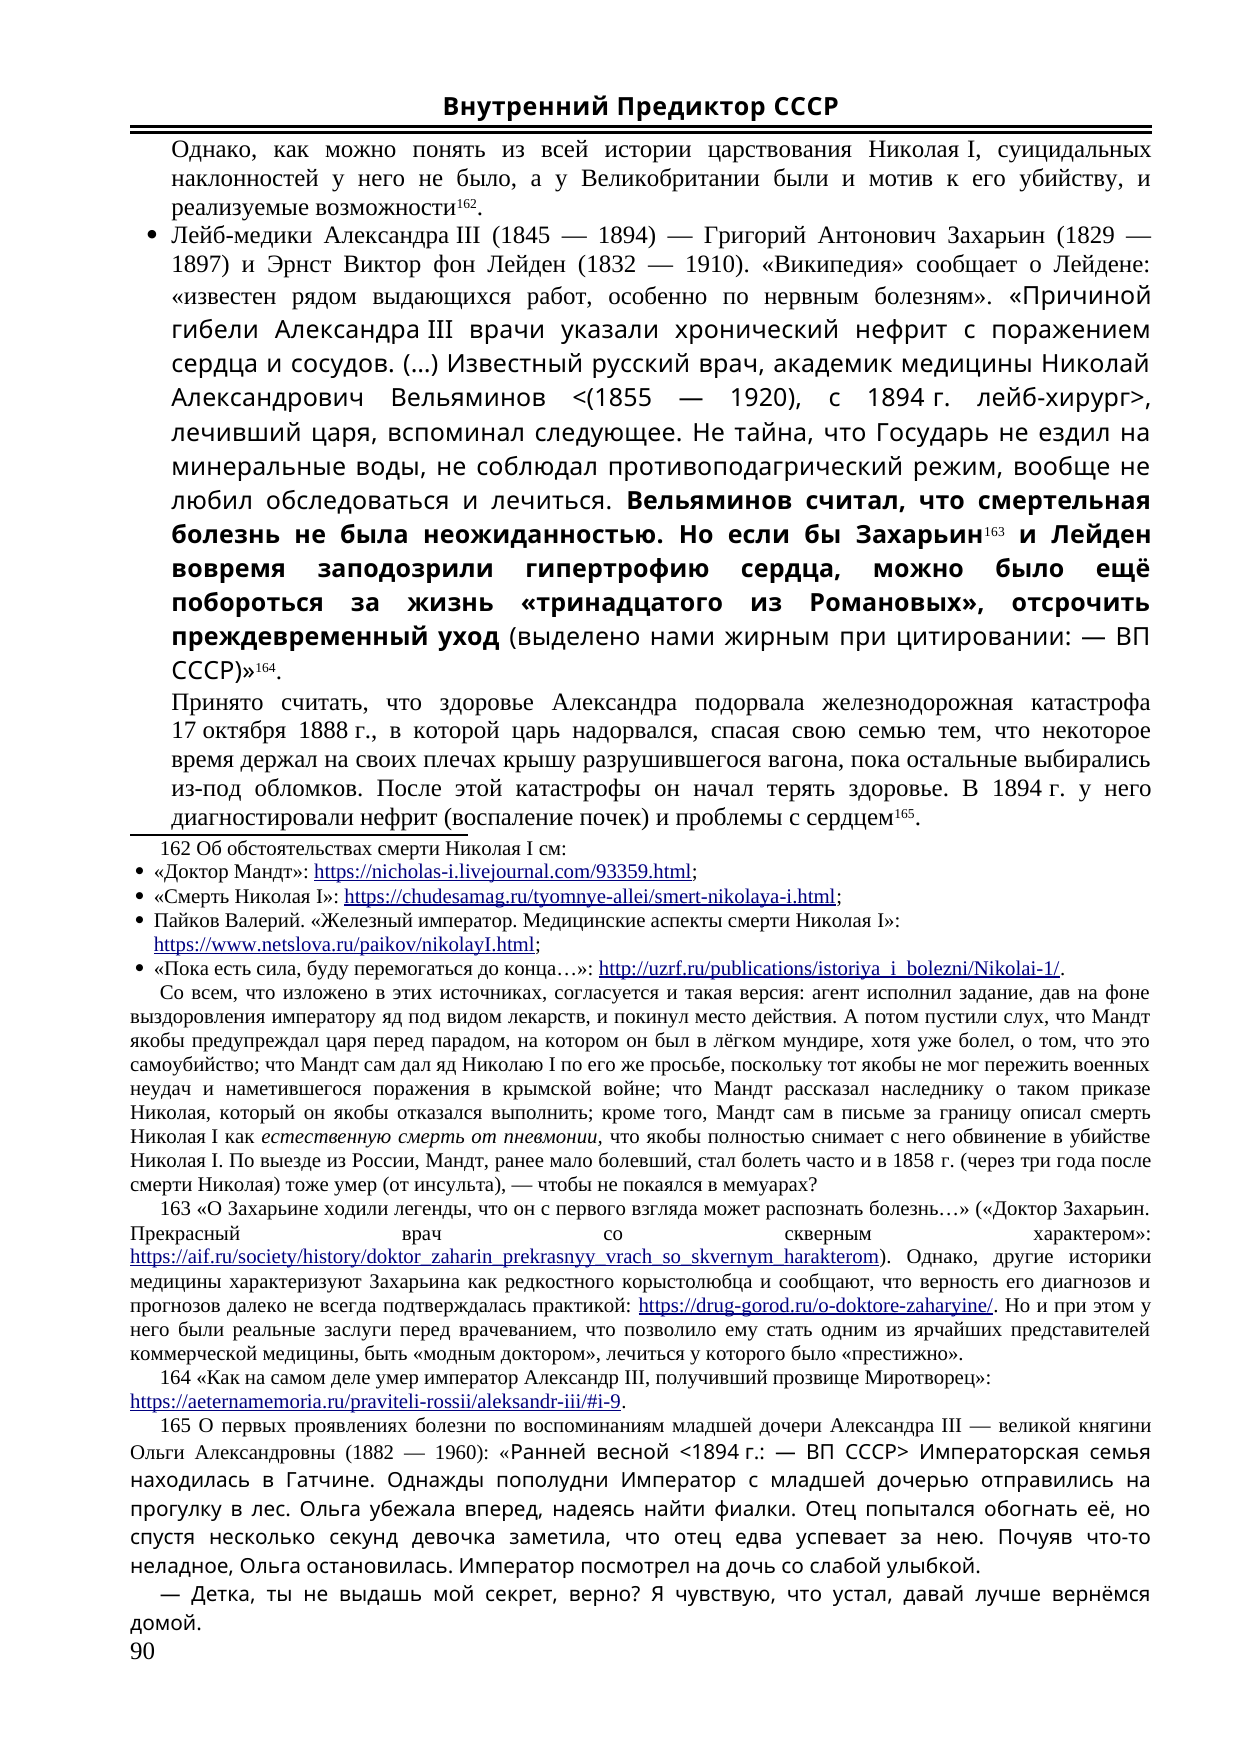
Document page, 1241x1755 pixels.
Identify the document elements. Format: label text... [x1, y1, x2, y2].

text О первых проявлениях болезни по воспоминаниям младшей дочери Александра III — великой княгини Ольги Александровны (1882 — 1960): «Ранней весной <1894 г.: — ВП СССР> Императорская семья находилась в Гатчине. Однажды пополудни Император с младшей дочерью отправились на прогулку в лес. Ольга убежала вперед, надеясь найти фиалки. Отец попытался обогнать её, но спустя несколько секунд девочка заметила, что отец едва успевает за нею. Почуяв что-то неладное, Ольга остановилась. Император посмотрел на дочь со слабой улыбкой. [130, 1413, 1152, 1579]
list «Как на самом деле умер император Александр III, получивший прозвище Миротворец»: https://aeternamemoria.ru/praviteli-rossii/aleksandr-iii/#i-9. [130, 1365, 1152, 1413]
list Лейб-медики Александра III (1845 — 1894) — Григорий Антонович Захарьин (1829 — 1897) и Эрнст Виктор фон Лейден (1832 — 1910). «Википедия» сообщает о Лейдене: «известен рядом выдающихся работ, особенно по нервным болезням». «Причиной гибели Александра III врачи указали хронический нефрит с поражением сердца и сосудов. (…) Известный русский врач, академик медицины Николай Александрович Вельяминов <(1855 — 1920), с 1894 г. лейб-хирург>, лечивший царя, вспоминал следующее. Не тайна, что Государь не ездил на минеральные воды, не соблюдал противоподагрический режим, вообще не любил обследоваться и лечиться. Вельяминов считал, что смертельная болезнь не была неожиданностью. Но если бы Захарьин и Лейден вовремя заподозрили гипертрофию сердца, можно было ещё побороться за жизнь «тринадцатого из Романовых», отсрочить преждевременный уход (выделено нами жирным при цитировании: — ВП СССР)». [148, 220, 1152, 687]
list Пайков Валерий. «Железный император. Медицинские аспекты смерти Николая I»: https://www.netslova.ru/paikov/nikolayI.html; [136, 908, 1152, 956]
list «Смерть Николая I»: https://chudesamag.ru/tyomnye-allei/smert-nikolaya-i.html; [136, 883, 1152, 908]
text — Детка, ты не выдашь мой секрет, верно? Я чувствую, что устал, давай лучше вернёмся домой. [130, 1579, 1152, 1636]
list «Доктор Мандт»: https://nicholas-i.livejournal.com/93359.html; [136, 859, 1152, 883]
text Со всем, что изложено в этих источниках, согласуется и такая версия: агент исполнил задание, дав на фоне выздоровления императору яд под видом лекарств, и покинул место действия. А потом пустили слух, что Мандт якобы предупреждал царя перед парадом, на котором он был в лёгком мундире, хотя уже болел, о том, что это самоубийство; что Мандт сам дал яд Николаю I по его же просьбе, поскольку тот якобы не мог пережить военных неудач и наметившегося поражения в крымской войне; что Мандт рассказал наследнику о таком приказе Николая, который он якобы отказался выполнить; кроме того, Мандт сам в письме за границу описал смерть Николая I как естественную смерть от пневмонии, что якобы полностью снимает с него обвинение в убийстве Николая I. По выезде из России, Мандт, ранее мало болевший, стал болеть часто и в 1858 г. (через три года после смерти Николая) тоже умер (от инсульта), — чтобы не покаялся в мемуарах? [130, 980, 1152, 1196]
text Принято считать, что здоровье Александра подорвала железнодорожная катастрофа 17 октября 1888 г., в которой царь надорвался, спасая свою семью тем, что некоторое время держал на своих плечах крышу разрушившегося вагона, пока остальные выбирались из-под обломков. После этой катастрофы он начал терять здоровье. В 1894 г. у него диагностировали нефрит (воспаление почек) и проблемы с сердцем. [171, 687, 1152, 830]
text Однако, как можно понять из всей истории царствования Николая I, суицидальных наклонностей у него не было, а у Великобритании были и мотив к его убийству, и реализуемые возможности. [171, 134, 1152, 220]
text Об обстоятельствах смерти Николая I см: [130, 835, 1152, 859]
list «Пока есть сила, буду перемогаться до конца…»: http://uzrf.ru/publications/istoriya_i_bolezni/Nikolai-1/. [136, 956, 1152, 980]
list «О Захарьине ходили легенды, что он с первого взгляда может распознать болезнь…» («Доктор Захарьин. Прекрасный врач со скверным характером»: https://aif.ru/society/history/doktor_zaharin_prekrasnyy_vrach_so_skvernym_harakterom). Однако, другие историки медицины характеризуют Захарьина как редкостного корыстолюбца и сообщают, что верность его диагнозов и прогнозов далеко не всегда подтверждалась практикой: https://drug-gorod.ru/o-doktore-zaharyine/. Но и при этом у него были реальные заслуги перед врачеванием, что позволило ему стать одним из ярчайших представителей коммерческой медицины, быть «модным доктором», лечиться у которого было «престижно». [130, 1196, 1152, 1365]
